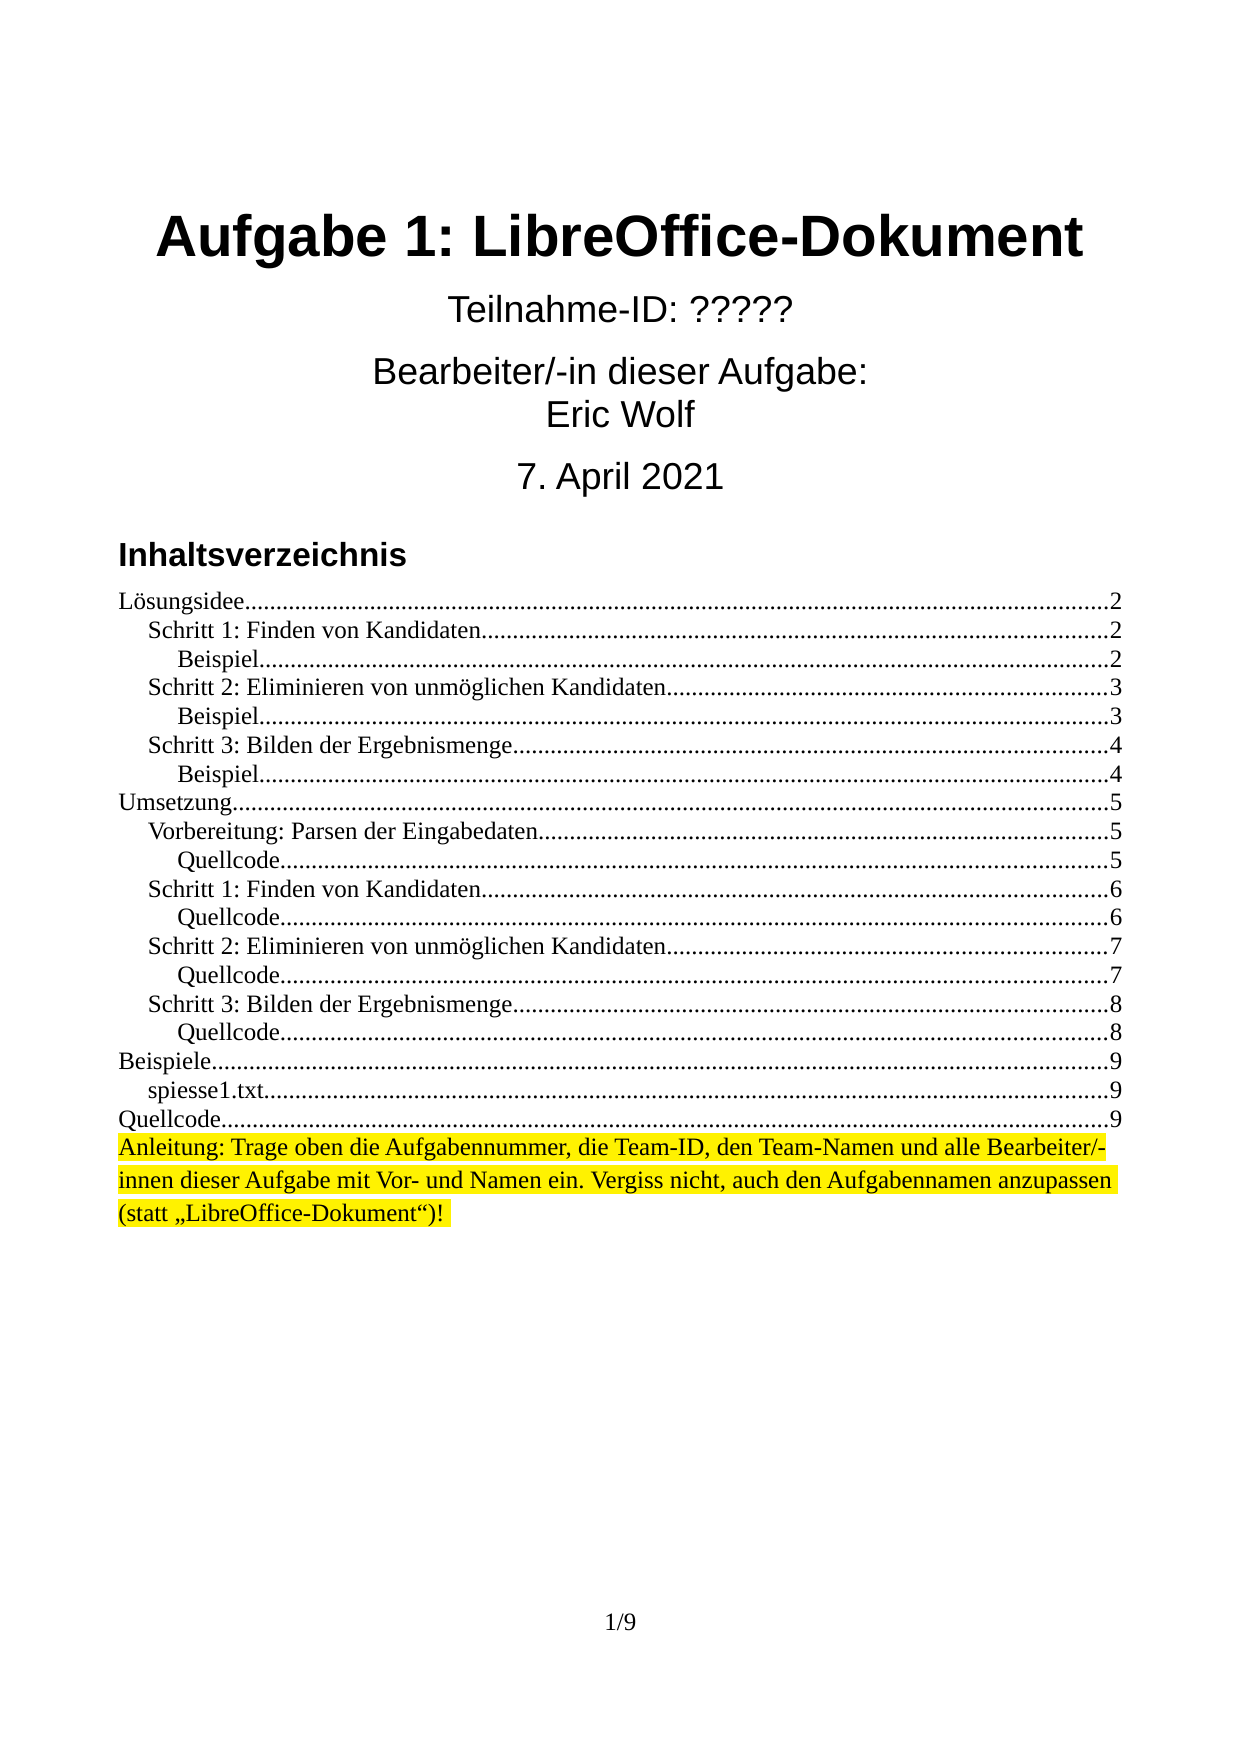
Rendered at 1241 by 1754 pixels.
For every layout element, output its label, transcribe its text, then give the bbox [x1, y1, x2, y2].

subtitle Inhaltsverzeichnis [118, 535, 1122, 574]
text Schritt 1: Finden von Kandidaten 6 [148, 874, 1122, 902]
text Schritt 1: Finden von Kandidaten 2 [148, 615, 1122, 644]
text Schritt 2: Eliminieren von unmöglichen Kandidaten 3 [148, 672, 1122, 701]
text Schritt 3: Bilden der Ergebnismenge 4 [148, 730, 1122, 759]
text Quellcode 9 [118, 1104, 1122, 1132]
text Schritt 2: Eliminieren von unmöglichen Kandidaten 7 [148, 931, 1122, 960]
text Beispiel 3 [177, 701, 1122, 730]
text Beispiel 2 [177, 644, 1122, 672]
text Quellcode 6 [177, 902, 1122, 931]
subtitle Bearbeiter/-in dieser Aufgabe: Eric Wolf [118, 349, 1122, 436]
text Umsetzung 5 [118, 787, 1122, 816]
text Quellcode 7 [177, 960, 1122, 989]
text Quellcode 5 [177, 845, 1122, 874]
text Anleitung: Trage oben die Aufgabennummer, die Team-ID, den Team-Namen und alle Bearbeiter/-innen dieser Aufgabe mit Vor- und Namen ein. Vergiss nicht, auch den Aufgabennamen anzupassen (statt „LibreOffice-Dokument“)! [118, 1132, 1122, 1227]
text Vorbereitung: Parsen der Eingabedaten 5 [148, 816, 1122, 845]
text spiesse1.txt 9 [148, 1075, 1122, 1104]
text Quellcode 8 [177, 1017, 1122, 1046]
text Schritt 3: Bilden der Ergebnismenge 8 [148, 989, 1122, 1017]
subtitle Teilnahme-ID: ????? [118, 288, 1122, 331]
text Beispiel 4 [177, 759, 1122, 787]
subtitle 7. April 2021 [118, 454, 1122, 498]
title Aufgabe 1: LibreOffice-Dokument [118, 202, 1122, 269]
text Lösungsidee 2 [118, 586, 1122, 615]
text Beispiele 9 [118, 1046, 1122, 1075]
